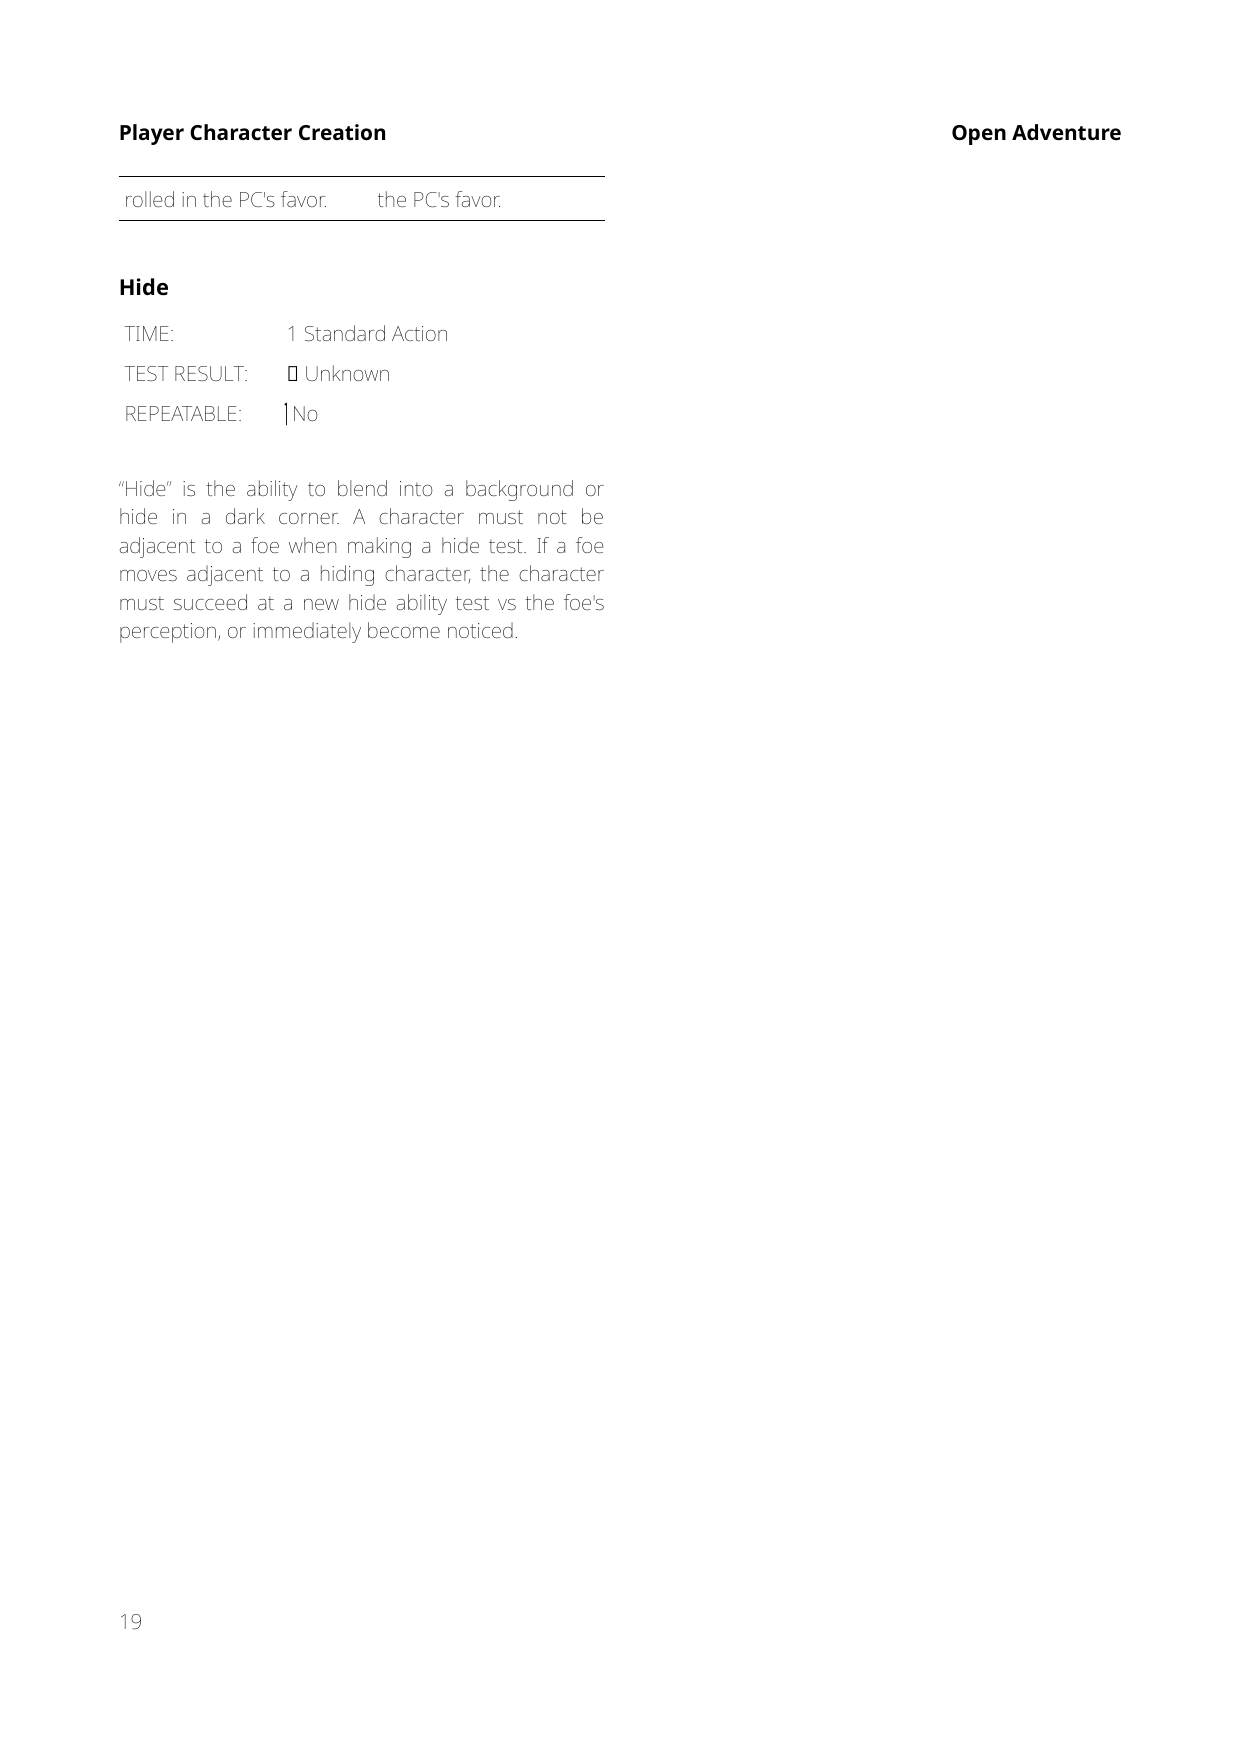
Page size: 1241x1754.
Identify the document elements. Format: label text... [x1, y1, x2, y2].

table_cell TEST RESULT: [119, 354, 281, 393]
table_cell the PC's favor. [372, 177, 605, 219]
table_header 1 Standard Action [281, 314, 605, 354]
table_cell  No [281, 394, 605, 433]
text Hide [118, 272, 605, 302]
table_cell rolled in the PC's favor. [119, 177, 353, 219]
table_cell  Unknown [281, 354, 605, 393]
table_cell [353, 177, 372, 219]
text “Hide” is the ability to blend into a background or hide in a dark corner. A character must not be adjacent to a foe when making a hide test. If a foe moves adjacent to a hiding character, the character must succeed at a new hide ability test vs the foe's perception, or immediately become noticed. [118, 474, 605, 644]
table_cell REPEATABLE: [119, 394, 281, 433]
table_header TIME: [119, 314, 281, 354]
